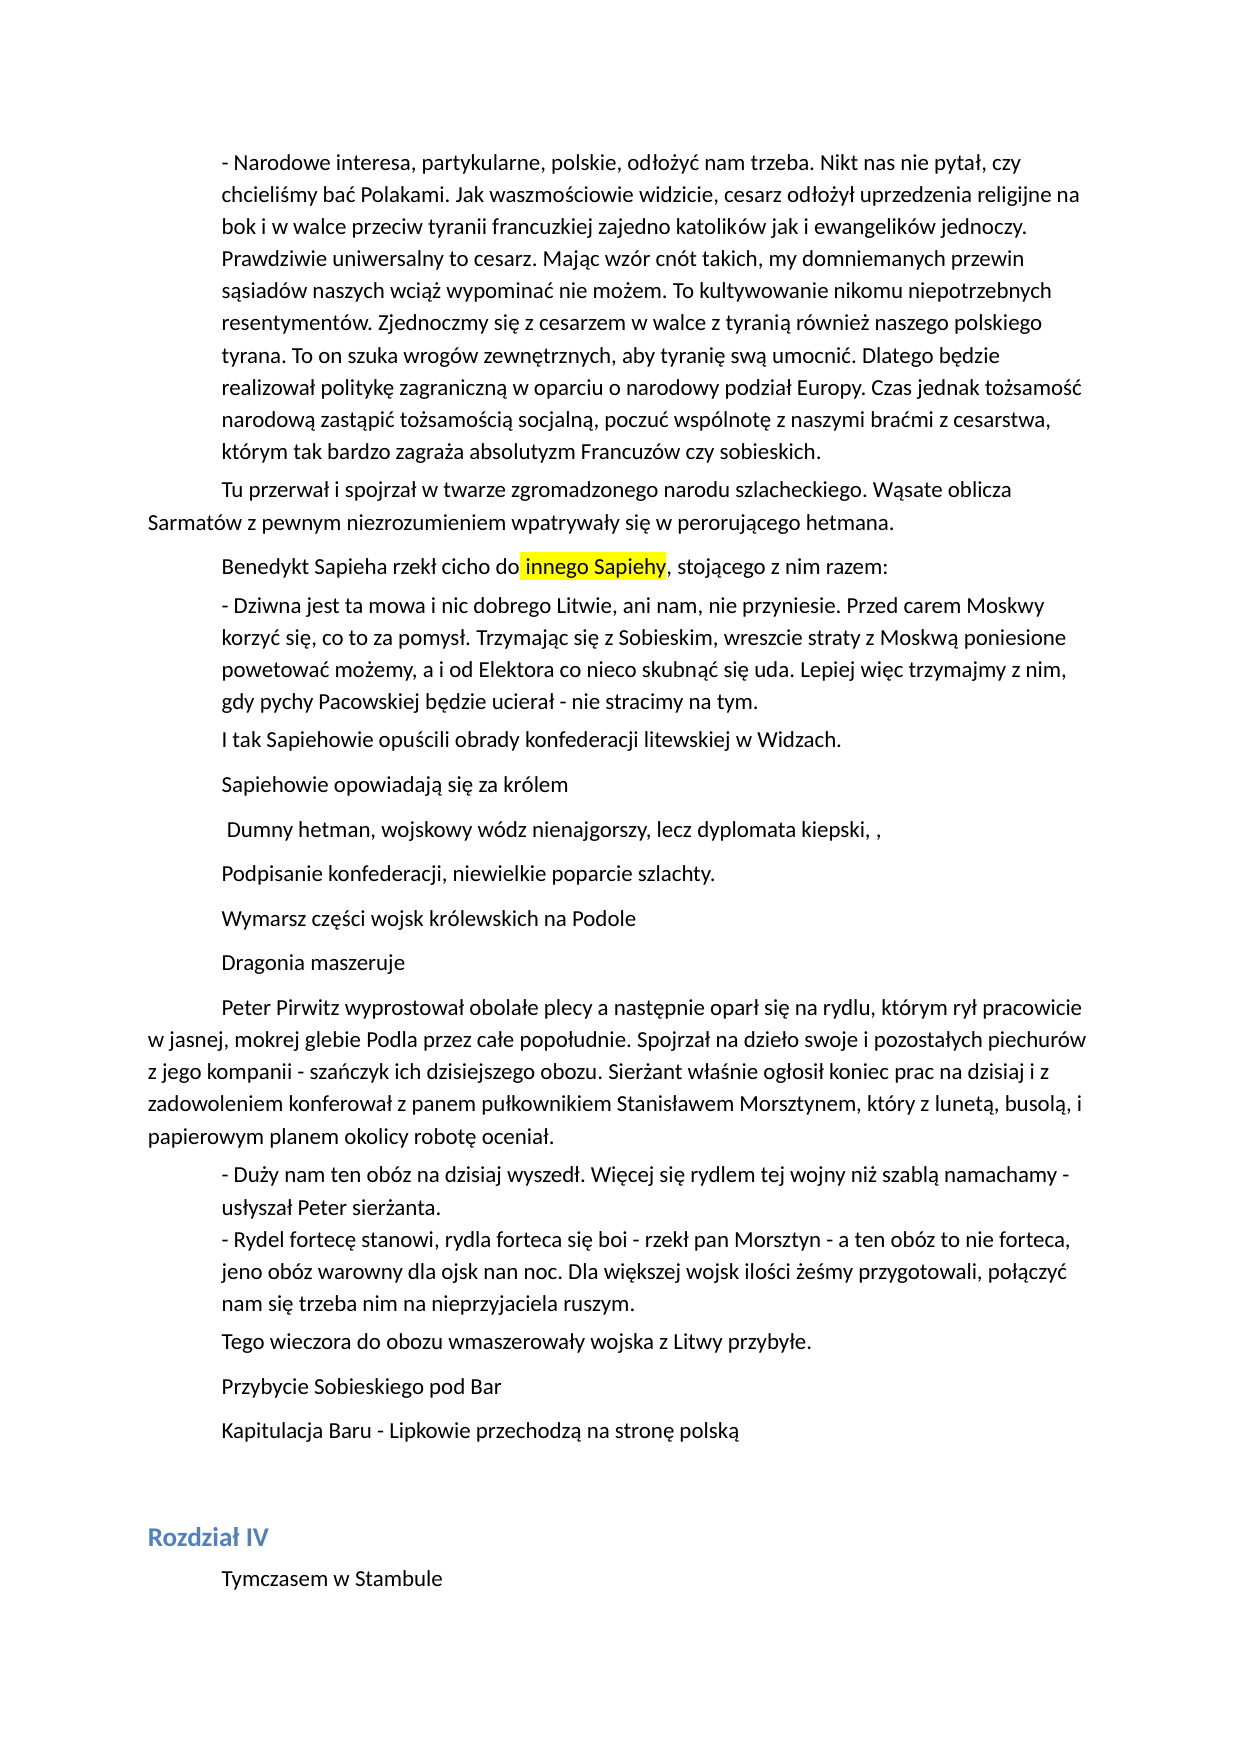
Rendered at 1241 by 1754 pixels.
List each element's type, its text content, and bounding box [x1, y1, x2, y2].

text - Duży nam ten obóz na dzisiaj wyszedł. Więcej się rydlem tej wojny niż szablą namachamy - usłyszał Peter sierżanta. [221, 1160, 1093, 1221]
text Wymarsz części wojsk królewskich na Podole [148, 904, 1093, 932]
text Tu przerwał i spojrzał w twarze zgromadzonego narodu szlacheckiego. Wąsate oblicza Sarmatów z pewnym niezrozumieniem wpatrywały się w perorującego hetmana. [148, 475, 1093, 536]
text Kapitulacja Baru - Lipkowie przechodzą na stronę polską [148, 1416, 1093, 1444]
text - Rydel fortecę stanowi, rydla forteca się boi - rzekł pan Morsztyn - a ten obóz to nie forteca, jeno obóz warowny dla ojsk nan noc. Dla większej wojsk ilości żeśmy przygotowali, połączyć nam się trzeba nim na nieprzyjaciela ruszym. [221, 1225, 1093, 1317]
text Tymczasem w Stambule [148, 1564, 1093, 1592]
text Tego wieczora do obozu wmaszerowały wojska z Litwy przybyłe. [148, 1327, 1093, 1355]
text Dumny hetman, wojskowy wódz nienajgorszy, lecz dyplomata kiepski, , [148, 815, 1093, 843]
text Przybycie Sobieskiego pod Bar [148, 1372, 1093, 1400]
text - Narodowe interesa, partykularne, polskie, odłożyć nam trzeba. Nikt nas nie pytał, czy chcieliśmy bać Polakami. Jak waszmościowie widzicie, cesarz odłożył uprzedzenia religijne na bok i w walce przeciw tyranii francuzkiej zajedno katolików jak i ewangelików jednoczy. Prawdziwie uniwersalny to cesarz. Mając wzór cnót takich, my domniemanych przewin sąsiadów naszych wciąż wypominać nie możem. To kultywowanie nikomu niepotrzebnych resentymentów. Zjednoczmy się z cesarzem w walce z tyranią również naszego polskiego tyrana. To on szuka wrogów zewnętrznych, aby tyranię swą umocnić. Dlatego będzie realizował politykę zagraniczną w oparciu o narodowy podział Europy. Czas jednak tożsamość narodową zastąpić tożsamością socjalną, poczuć wspólnotę z naszymi braćmi z cesarstwa, którym tak bardzo zagraża absolutyzm Francuzów czy sobieskich. [221, 148, 1093, 465]
text - Dziwna jest ta mowa i nic dobrego Litwie, ani nam, nie przyniesie. Przed carem Moskwy korzyć się, co to za pomysł. Trzymając się z Sobieskim, wreszcie straty z Moskwą poniesione powetować możemy, a i od Elektora co nieco skubnąć się uda. Lepiej więc trzymajmy z nim, gdy pychy Pacowskiej będzie ucierał - nie stracimy na tym. [221, 591, 1093, 715]
text I tak Sapiehowie opuścili obrady konfederacji litewskiej w Widzach. [148, 726, 1093, 753]
text Sapiehowie opowiadają się za królem [148, 770, 1093, 798]
subtitle Rozdział IV [148, 1521, 1093, 1553]
text Podpisanie konfederacji, niewielkie poparcie szlachty. [148, 859, 1093, 887]
text Benedykt Sapieha rzekł cicho do innego Sapiehy, stojącego z nim razem: [148, 552, 1093, 580]
text Peter Pirwitz wyprostował obolałe plecy a następnie oparł się na rydlu, którym rył pracowicie w jasnej, mokrej glebie Podla przez całe popołudnie. Spojrzał na dzieło swoje i pozostałych piechurów z jego kompanii - szańczyk ich dzisiejszego obozu. Sierżant właśnie ogłosił koniec prac na dzisiaj i z zadowoleniem konferował z panem pułkownikiem Stanisławem Morsztynem, który z lunetą, busolą, i papierowym planem okolicy robotę oceniał. [148, 993, 1093, 1150]
text Dragonia maszeruje [148, 948, 1093, 976]
